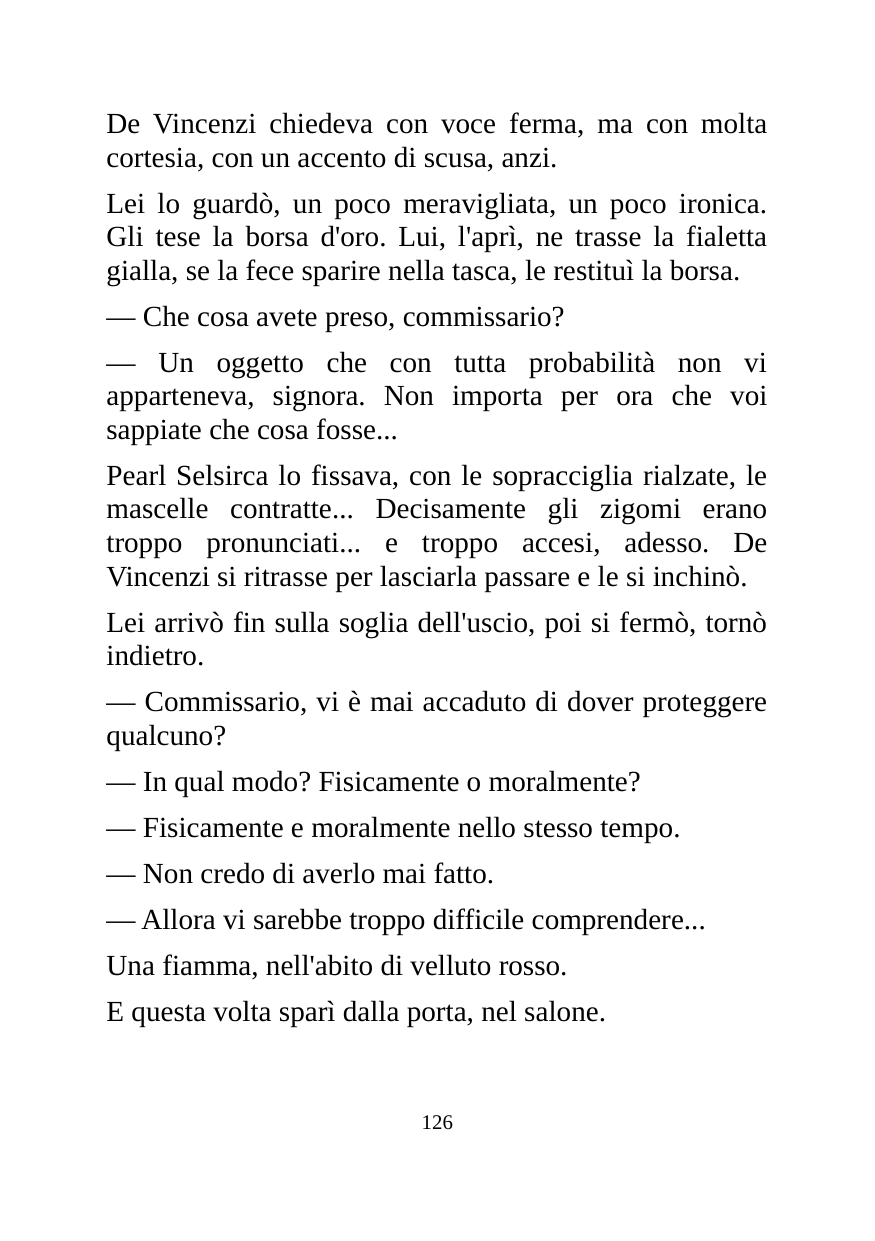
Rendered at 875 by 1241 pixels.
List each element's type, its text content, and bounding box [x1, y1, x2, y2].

text — Un oggetto che con tutta probabilità non vi apparteneva, signora. Non importa per ora che voi sappiate che cosa fosse... [106, 345, 768, 446]
text — Fisicamente e moralmente nello stesso tempo. [106, 810, 768, 843]
text Una fiamma, nell'abito di velluto rosso. [106, 948, 768, 982]
text Pearl Selsirca lo fissava, con le sopracciglia rialzate, le mascelle contratte... Decisamente gli zigomi erano troppo pronunciati... e troppo accesi, adesso. De Vincenzi si ritrasse per lasciarla passare e le si inchinò. [106, 458, 768, 592]
text — Allora vi sarebbe troppo difficile comprendere... [106, 902, 768, 936]
text — In qual modo? Fisicamente o moralmente? [106, 764, 768, 797]
text — Non credo di averlo mai fatto. [106, 856, 768, 889]
text — Commissario, vi è mai accaduto di dover proteggere qualcuno? [106, 684, 768, 751]
text De Vincenzi chiedeva con voce ferma, ma con molta cortesia, con un accento di scusa, anzi. [106, 106, 768, 173]
text Lei arrivò fin sulla soglia dell'uscio, poi si fermò, tornò indietro. [106, 605, 768, 672]
text — Che cosa avete preso, commissario? [106, 299, 768, 332]
text Lei lo guardò, un poco meravigliata, un poco ironica. Gli tese la borsa d'oro. Lui, l'aprì, ne trasse la fialetta gialla, se la fece sparire nella tasca, le restituì la borsa. [106, 186, 768, 286]
text E questa volta sparì dalla porta, nel salone. [106, 994, 768, 1028]
